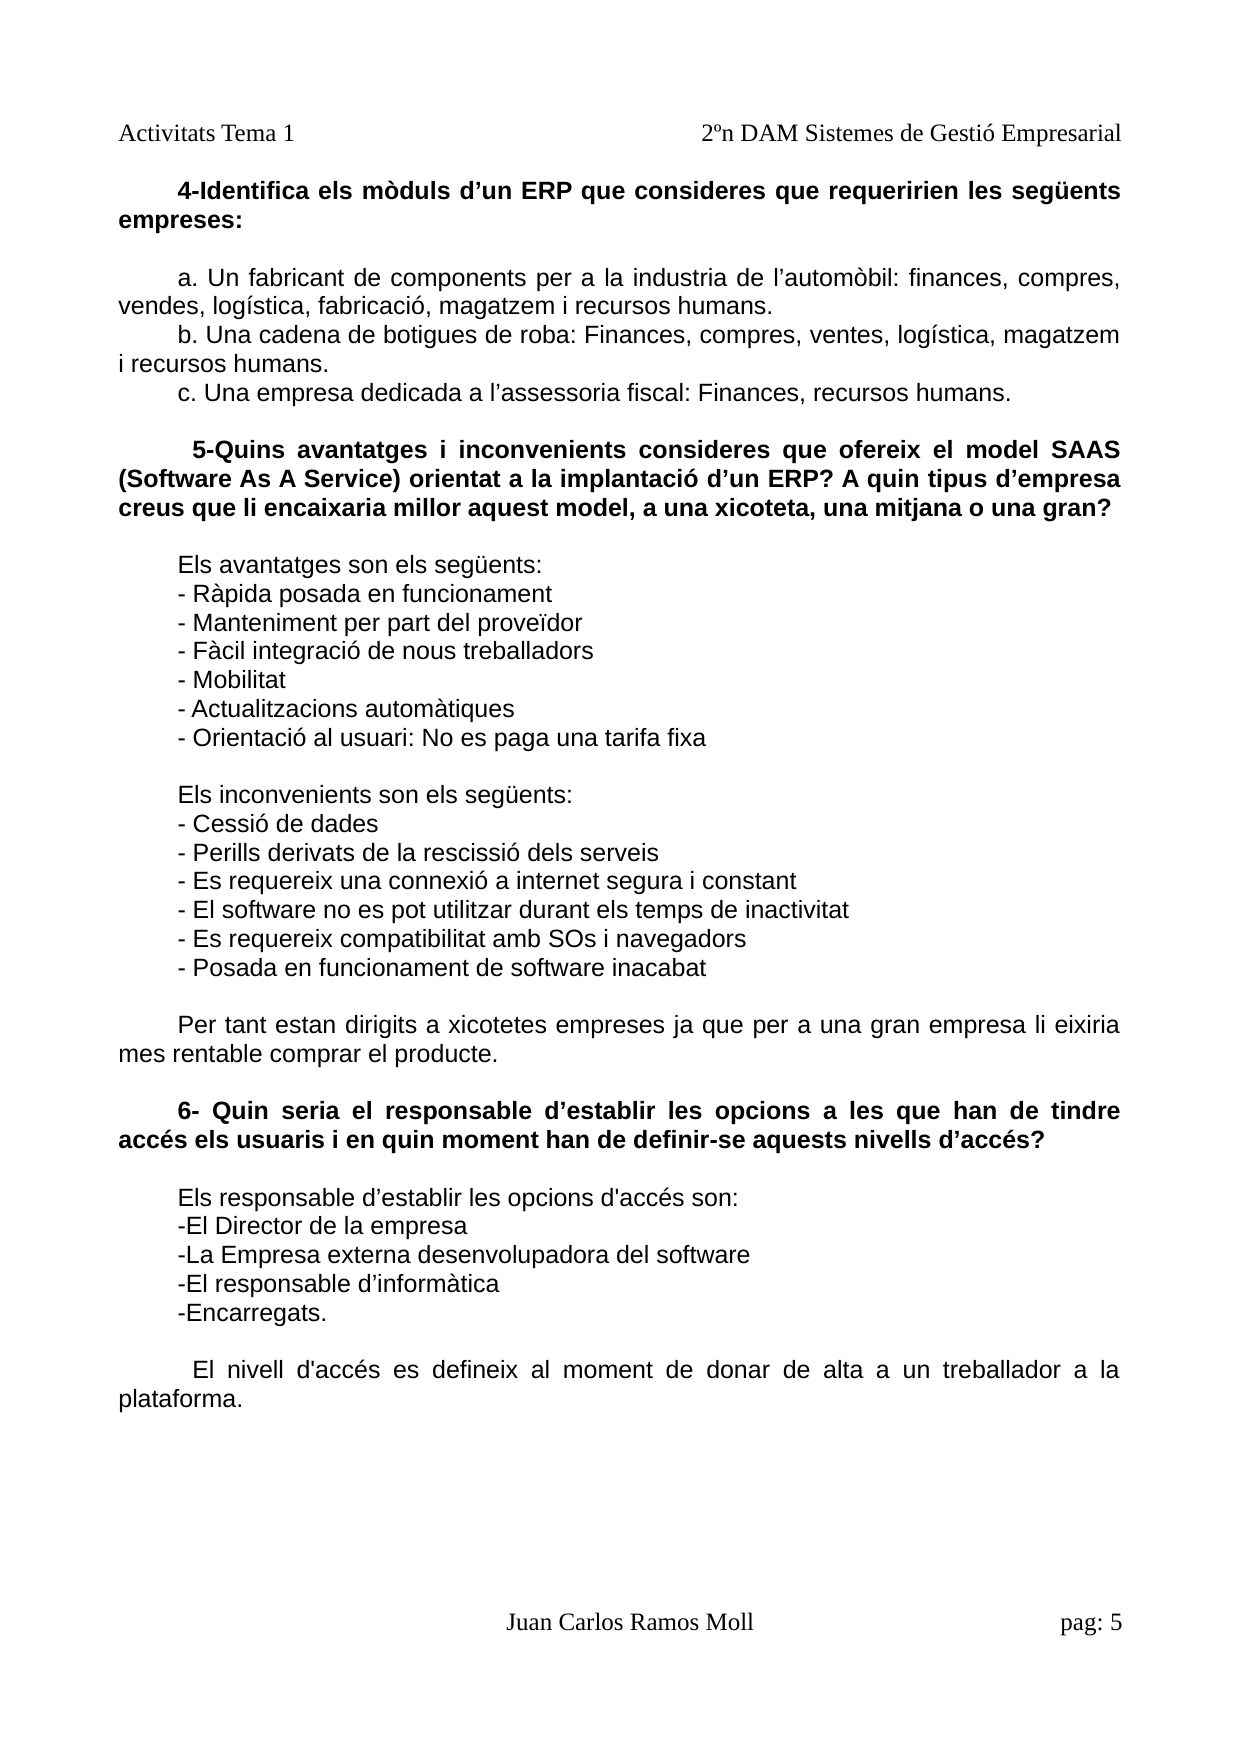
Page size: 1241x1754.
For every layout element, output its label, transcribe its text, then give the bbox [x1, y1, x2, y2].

text Els inconvenients son els següents: [118, 780, 1122, 809]
text -El responsable d’informàtica [118, 1269, 1122, 1298]
text 4-Identifica els mòduls d’un ERP que consideres que requeririen les següents empreses: [118, 176, 1122, 234]
text -La Empresa externa desenvolupadora del software [118, 1240, 1122, 1269]
text 5-Quins avantatges i inconvenients consideres que ofereix el model SAAS (Software As A Service) orientat a la implantació d’un ERP? A quin tipus d’empresa creus que li encaixaria millor aquest model, a una xicoteta, una mitjana o una gran? [118, 435, 1122, 521]
text - Orientació al usuari: No es paga una tarifa fixa [118, 723, 1122, 751]
text - Manteniment per part del proveïdor [118, 608, 1122, 636]
text - El software no es pot utilitzar durant els temps de inactivitat [118, 895, 1122, 924]
text c. Una empresa dedicada a l’assessoria fiscal: Finances, recursos humans. [118, 378, 1122, 406]
text - Posada en funcionament de software inacabat [118, 953, 1122, 981]
text a. Un fabricant de components per a la industria de l’automòbil: finances, compres, vendes, logística, fabricació, magatzem i recursos humans. [118, 263, 1122, 320]
text - Es requereix una connexió a internet segura i constant [118, 866, 1122, 895]
text - Actualitzacions automàtiques [118, 694, 1122, 723]
text Per tant estan dirigits a xicotetes empreses ja que per a una gran empresa li eixiria mes rentable comprar el producte. [118, 1010, 1122, 1068]
text Els responsable d’establir les opcions d'accés son: [118, 1183, 1122, 1211]
text Els avantatges son els següents: [118, 550, 1122, 579]
text -El Director de la empresa [118, 1211, 1122, 1240]
text - Fàcil integració de nous treballadors [118, 636, 1122, 665]
text - Mobilitat [118, 665, 1122, 694]
text - Ràpida posada en funcionament [118, 579, 1122, 608]
text b. Una cadena de botigues de roba: Finances, compres, ventes, logística, magatzem i recursos humans. [118, 320, 1122, 378]
text - Cessió de dades [118, 809, 1122, 838]
text 6- Quin seria el responsable d’establir les opcions a les que han de tindre accés els usuaris i en quin moment han de definir-se aquests nivells d’accés? [118, 1096, 1122, 1154]
text -Encarregats. [118, 1298, 1122, 1326]
text El nivell d'accés es defineix al moment de donar de alta a un treballador a la plataforma. [118, 1355, 1122, 1413]
text - Perills derivats de la rescissió dels serveis [118, 838, 1122, 866]
text - Es requereix compatibilitat amb SOs i navegadors [118, 924, 1122, 953]
